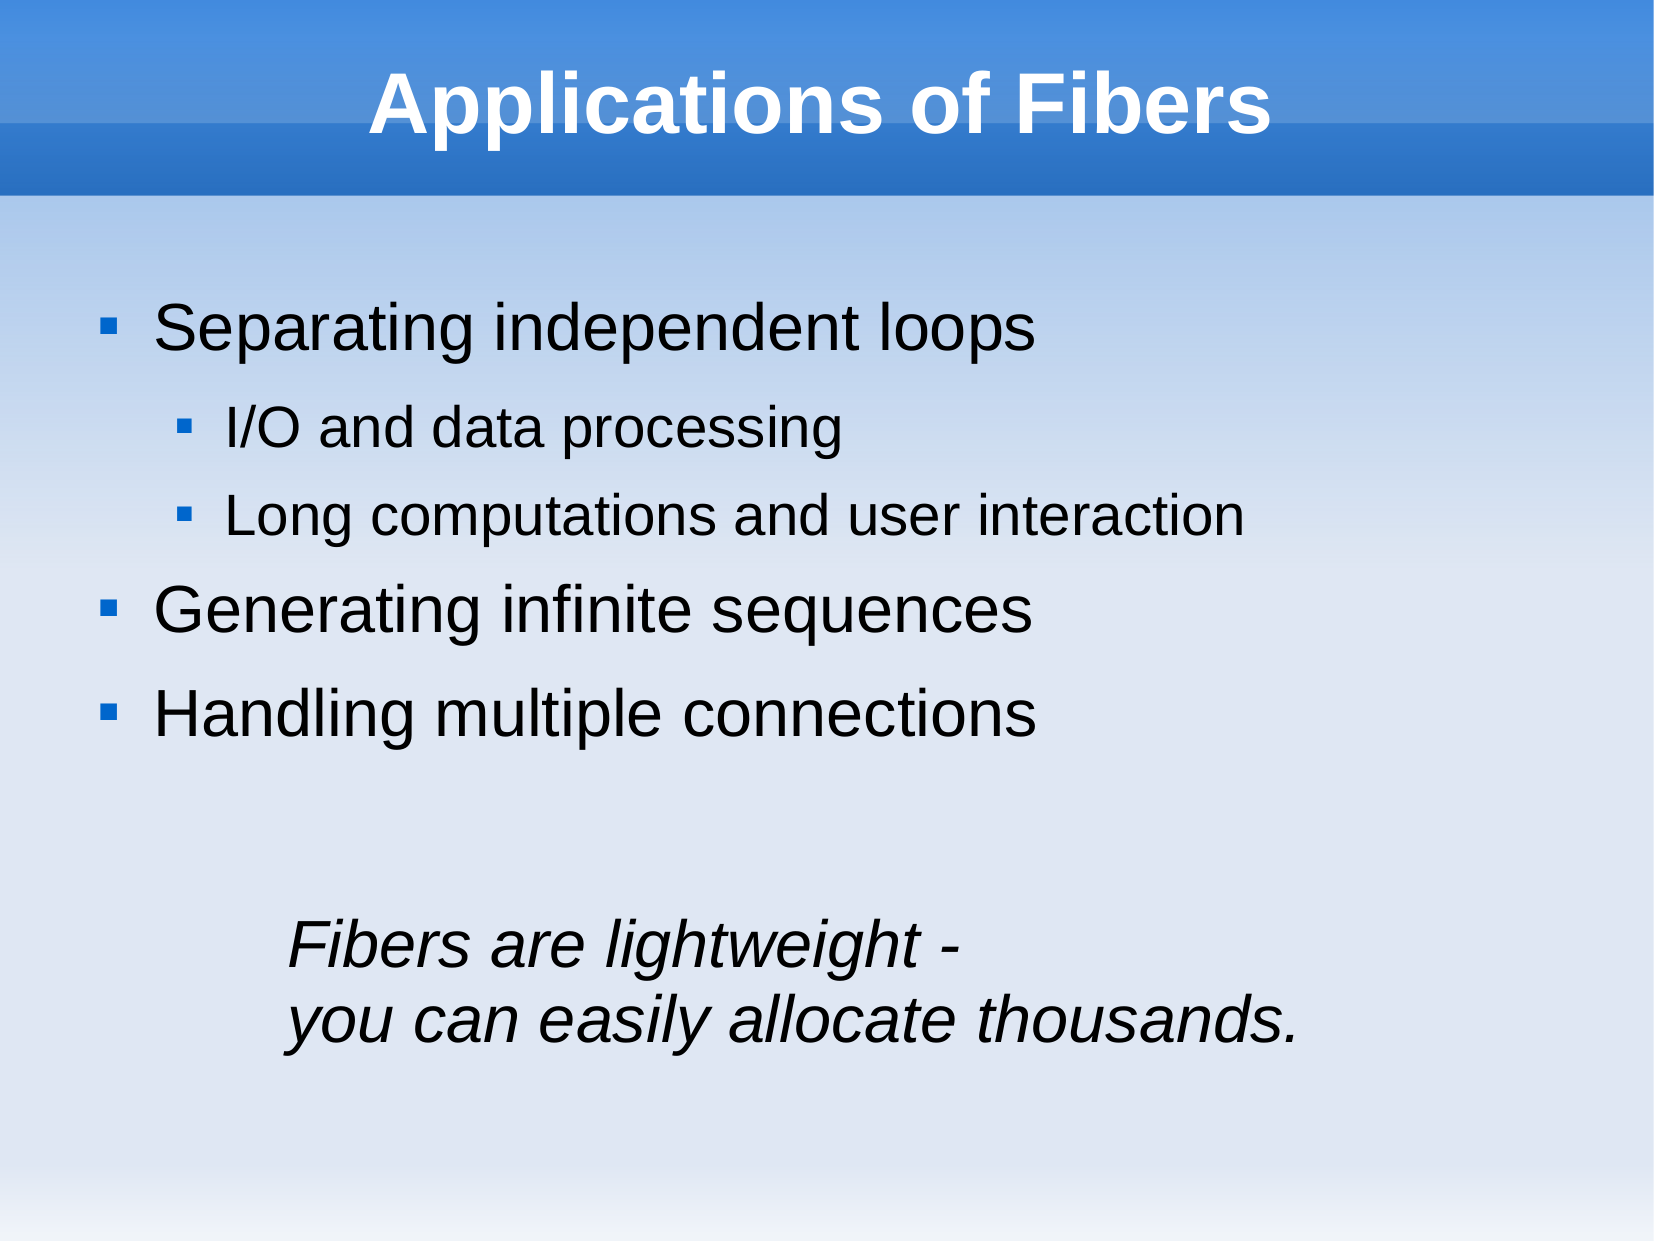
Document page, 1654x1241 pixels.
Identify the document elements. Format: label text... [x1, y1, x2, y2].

list Separating independent loops I/O and data processing Long computations and user interaction Generating infinite sequences Handling multiple connections [82, 290, 1571, 1109]
title Applications of Fibers [76, 0, 1565, 208]
picture [0, 0, 1654, 1241]
text_box Fibers are lightweight - you can easily allocate thousands. [272, 900, 1322, 1065]
